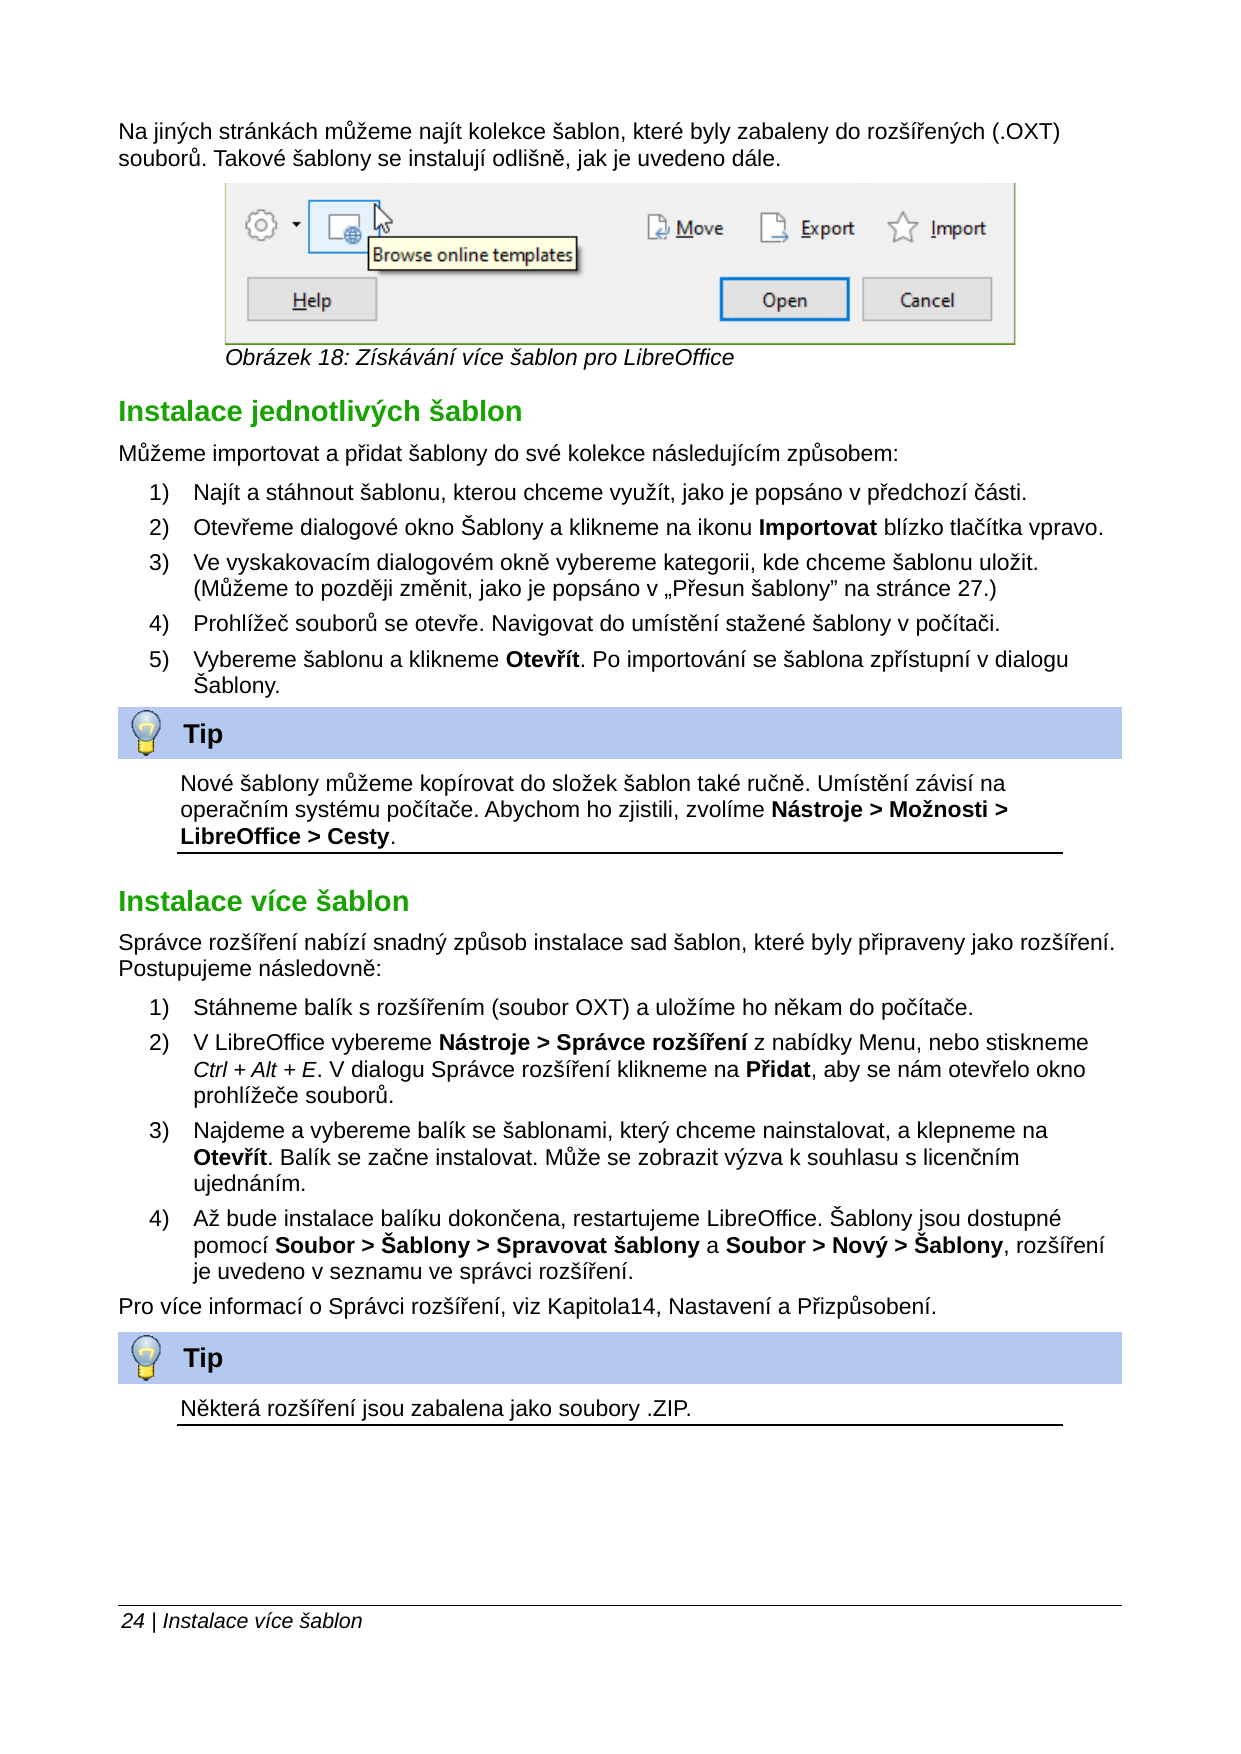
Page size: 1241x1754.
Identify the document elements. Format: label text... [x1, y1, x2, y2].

text Pro více informací o Správci rozšíření, viz Kapitola14, Nastavení a Přizpůsobení. [118, 1293, 1122, 1319]
picture [224, 183, 1016, 345]
text Správce rozšíření nabízí snadný způsob instalace sad šablon, které byly připraveny jako rozšíření. Postupujeme následovně: [118, 929, 1122, 982]
subtitle Instalace jednotlivých šablon [118, 394, 1122, 428]
list Můžeme importovat a přidat šablony do své kolekce následujícím způsobem: [118, 439, 1122, 466]
list Až bude instalace balíku dokončena, restartujeme LibreOffice. Šablony jsou dostupné pomocí Soubor > Šablony > Spravovat šablony a Soubor > Nový > Šablony, rozšíření je uvedeno v seznamu ve správci rozšíření. [169, 1205, 1122, 1284]
list Otevřeme dialogové okno Šablony a klikneme na ikonu Importovat blízko tlačítka vpravo. [169, 514, 1122, 540]
list Najdeme a vybereme balík se šablonami, který chceme nainstalovat, a klepneme na Otevřít. Balík se začne instalovat. Může se zobrazit výzva k souhlasu s licenčním ujednáním. [169, 1117, 1122, 1196]
text Některá rozšíření jsou zabalena jako soubory .ZIP. [177, 1392, 1063, 1424]
list Ve vyskakovacím dialogovém okně vybereme kategorii, kde chceme šablonu uložit. (Můžeme to později změnit, jako je popsáno v „Přesunutí šablony” na stránce 27.) [169, 549, 1122, 602]
list Vybereme šablonu a klikneme Otevřít. Po importování se šablona zpřístupní v dialogu Šablony. [169, 646, 1122, 698]
list V LibreOffice vybereme Nástroje > Správce rozšíření z nabídky Menu, nebo stiskneme Ctrl + Alt + E. V dialogu Správce rozšíření klikneme na Přidat, aby se nám otevřelo okno prohlížeče souborů. [169, 1029, 1122, 1108]
list Prohlížeč souborů se otevře. Navigovat do umístění stažené šablony v počítači. [169, 610, 1122, 637]
text Na jiných stránkách můžeme najít kolekce šablon, které byly zabaleny do rozšířených (.OXT) souborů. Takové šablony se instalují odlišně, jak je uvedeno dále. [118, 118, 1122, 171]
text Nové šablony můžeme kopírovat do složek šablon také ručně. Umístění závisí na operačním systému počítače. Abychom ho zjistili, zvolíme Nástroje > Možnosti > LibreOffice > Cesty. [177, 767, 1063, 852]
list Najít a stáhnout šablonu, kterou chceme využít, jako je popsáno v předchozí části. [169, 478, 1122, 505]
picture [119, 1333, 170, 1384]
picture [119, 708, 170, 759]
subtitle Instalace více šablon [118, 884, 1122, 917]
subtitle Tip [118, 1340, 1122, 1380]
subtitle Tip [118, 715, 1122, 755]
text Obrázek 18: Získávání více šablon pro LibreOffice [225, 345, 1015, 371]
list Stáhneme balík s rozšířením (soubor OXT) a uložíme ho někam do počítače. [169, 994, 1122, 1021]
